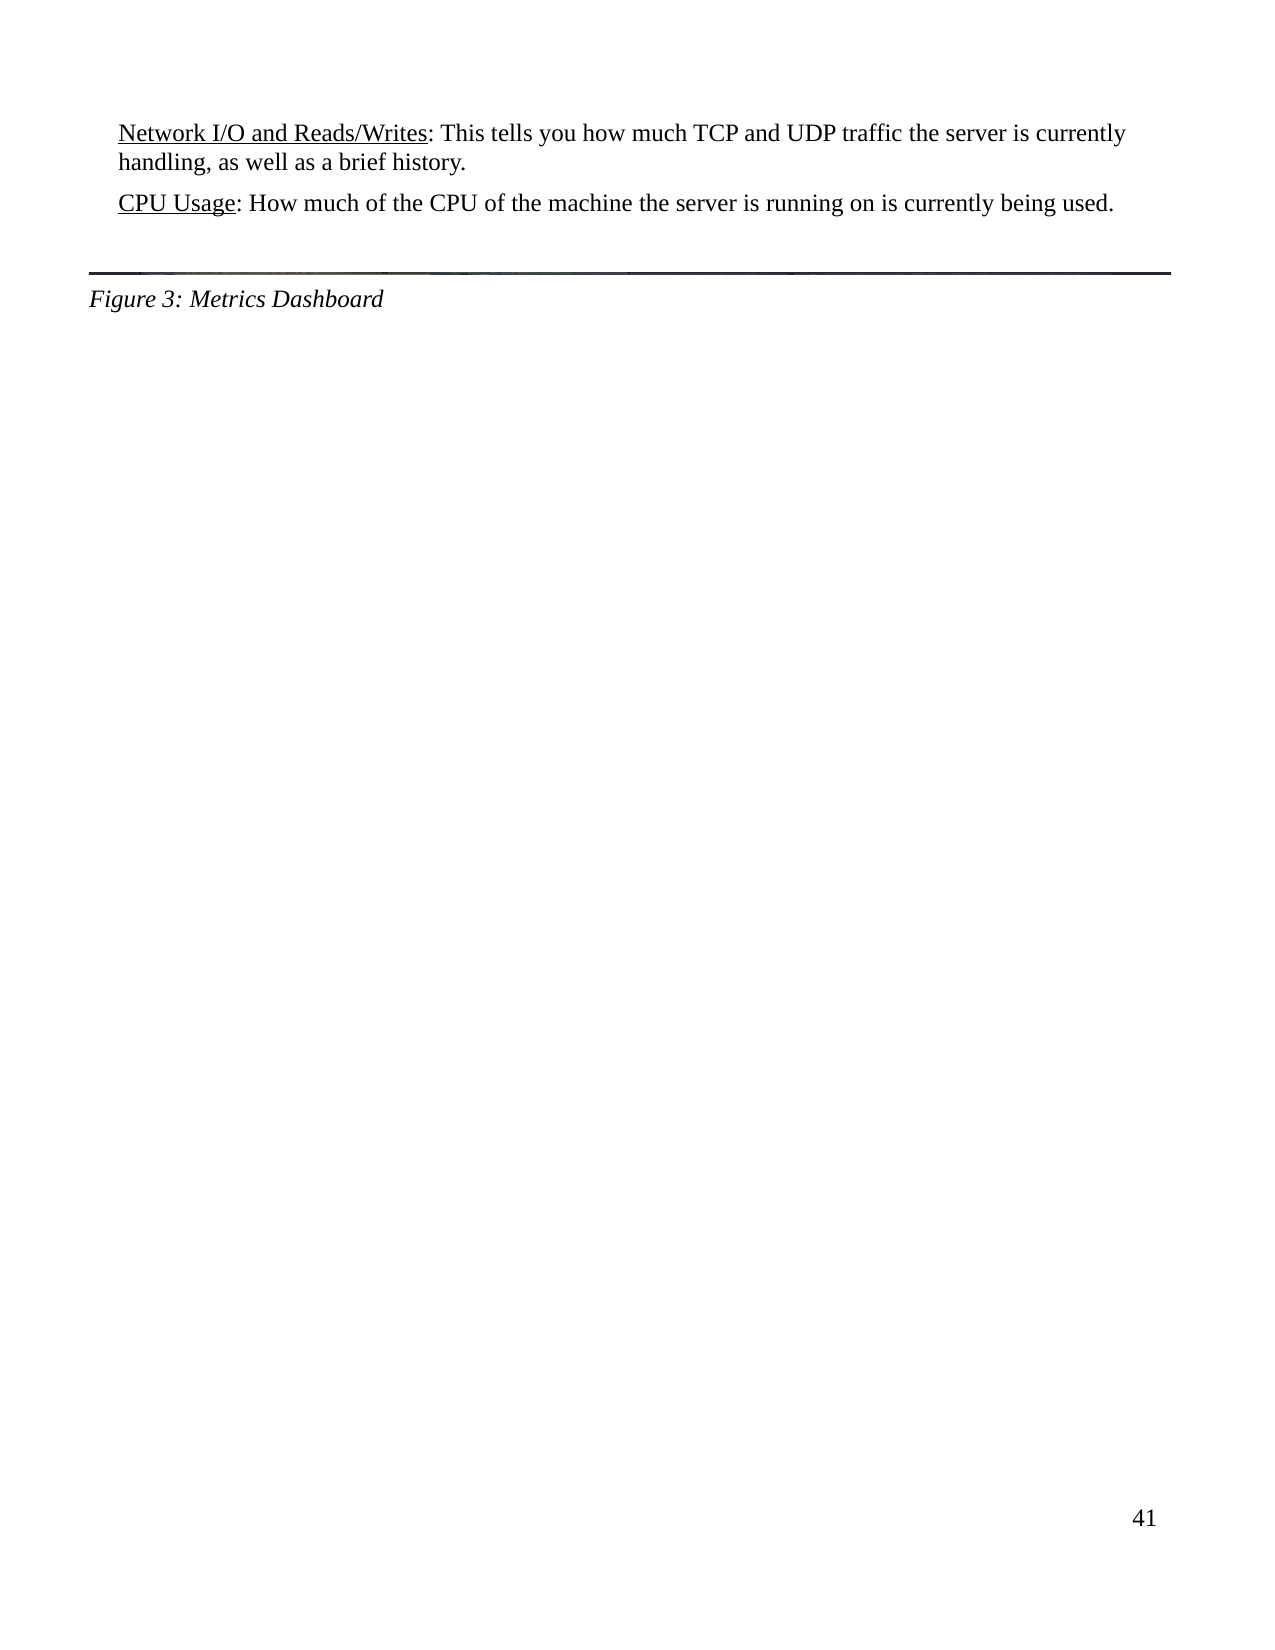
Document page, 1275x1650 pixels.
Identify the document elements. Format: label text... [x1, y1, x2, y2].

text Figure 3: Metrics Dashboard [89, 284, 1171, 313]
text [89, 313, 1171, 1014]
text CPU Usage: How much of the CPU of the machine the server is running on is currently being used. [118, 188, 1157, 217]
text Network I/O and Reads/Writes: This tells you how much TCP and UDP traffic the server is currently handling, as well as a brief history. [118, 118, 1157, 176]
text [89, 275, 1171, 284]
